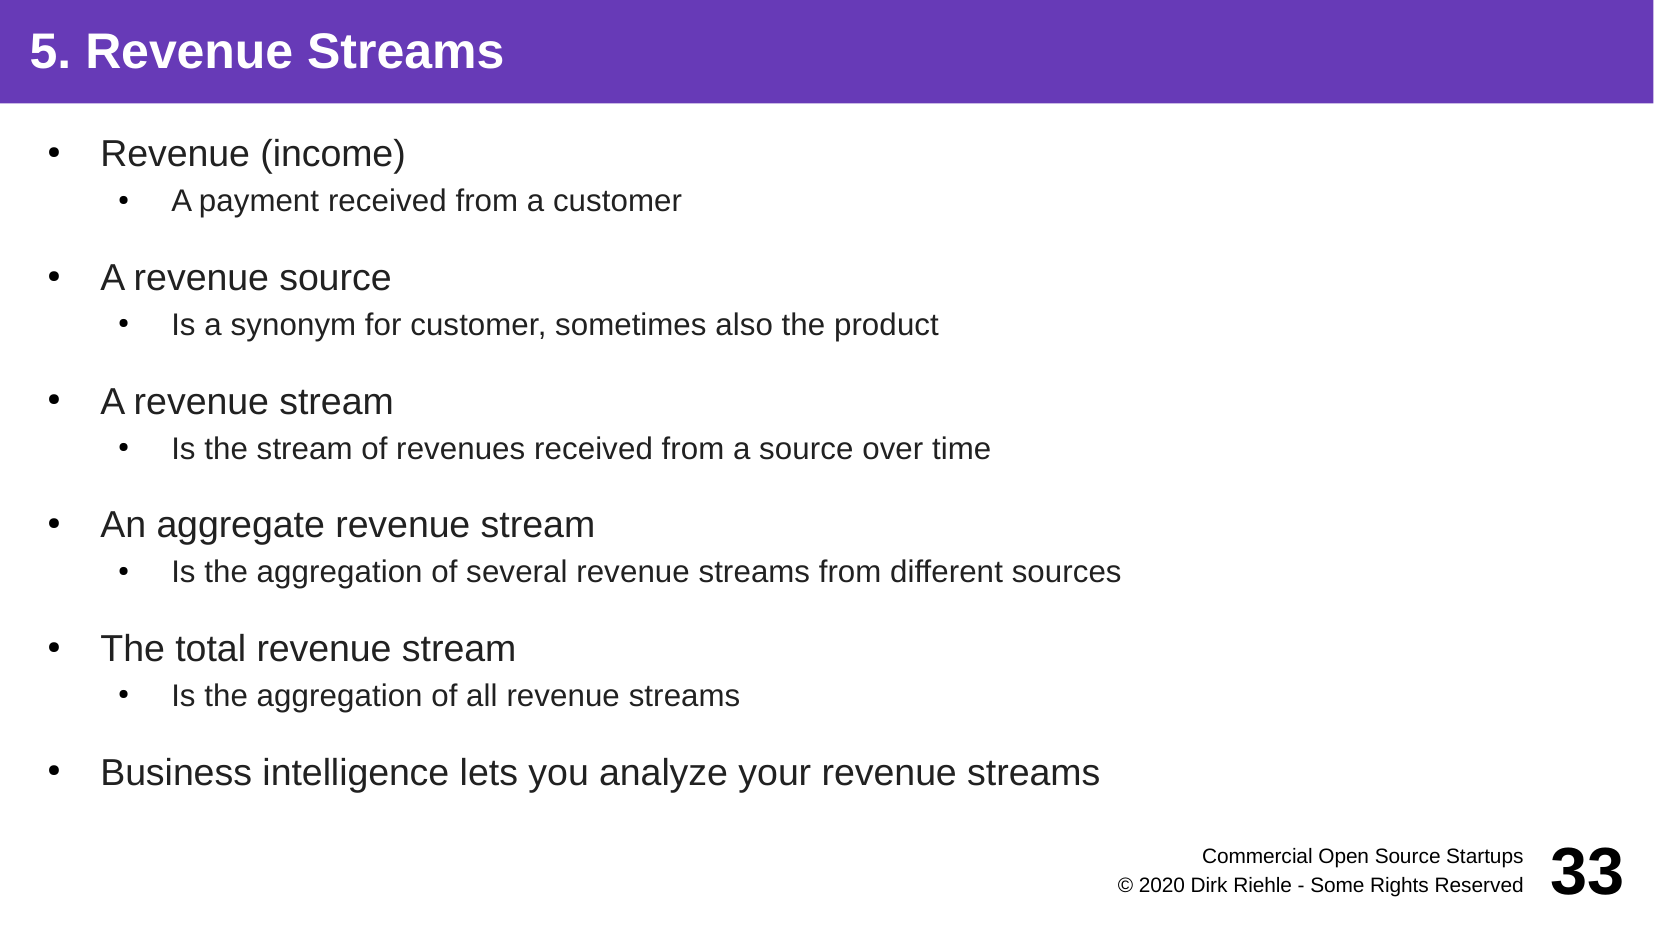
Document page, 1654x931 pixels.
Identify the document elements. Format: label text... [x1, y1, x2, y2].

list Revenue (income) A payment received from a customer A revenue source Is a synonym for customer, sometimes also the product A revenue stream Is the stream of revenues received from a source over time An aggregate revenue stream Is the aggregation of several revenue streams from different sources The total revenue stream Is the aggregation of all revenue streams Business intelligence lets you analyze your revenue streams [29, 132, 1625, 813]
title 5. Revenue Streams [0, 0, 1654, 104]
